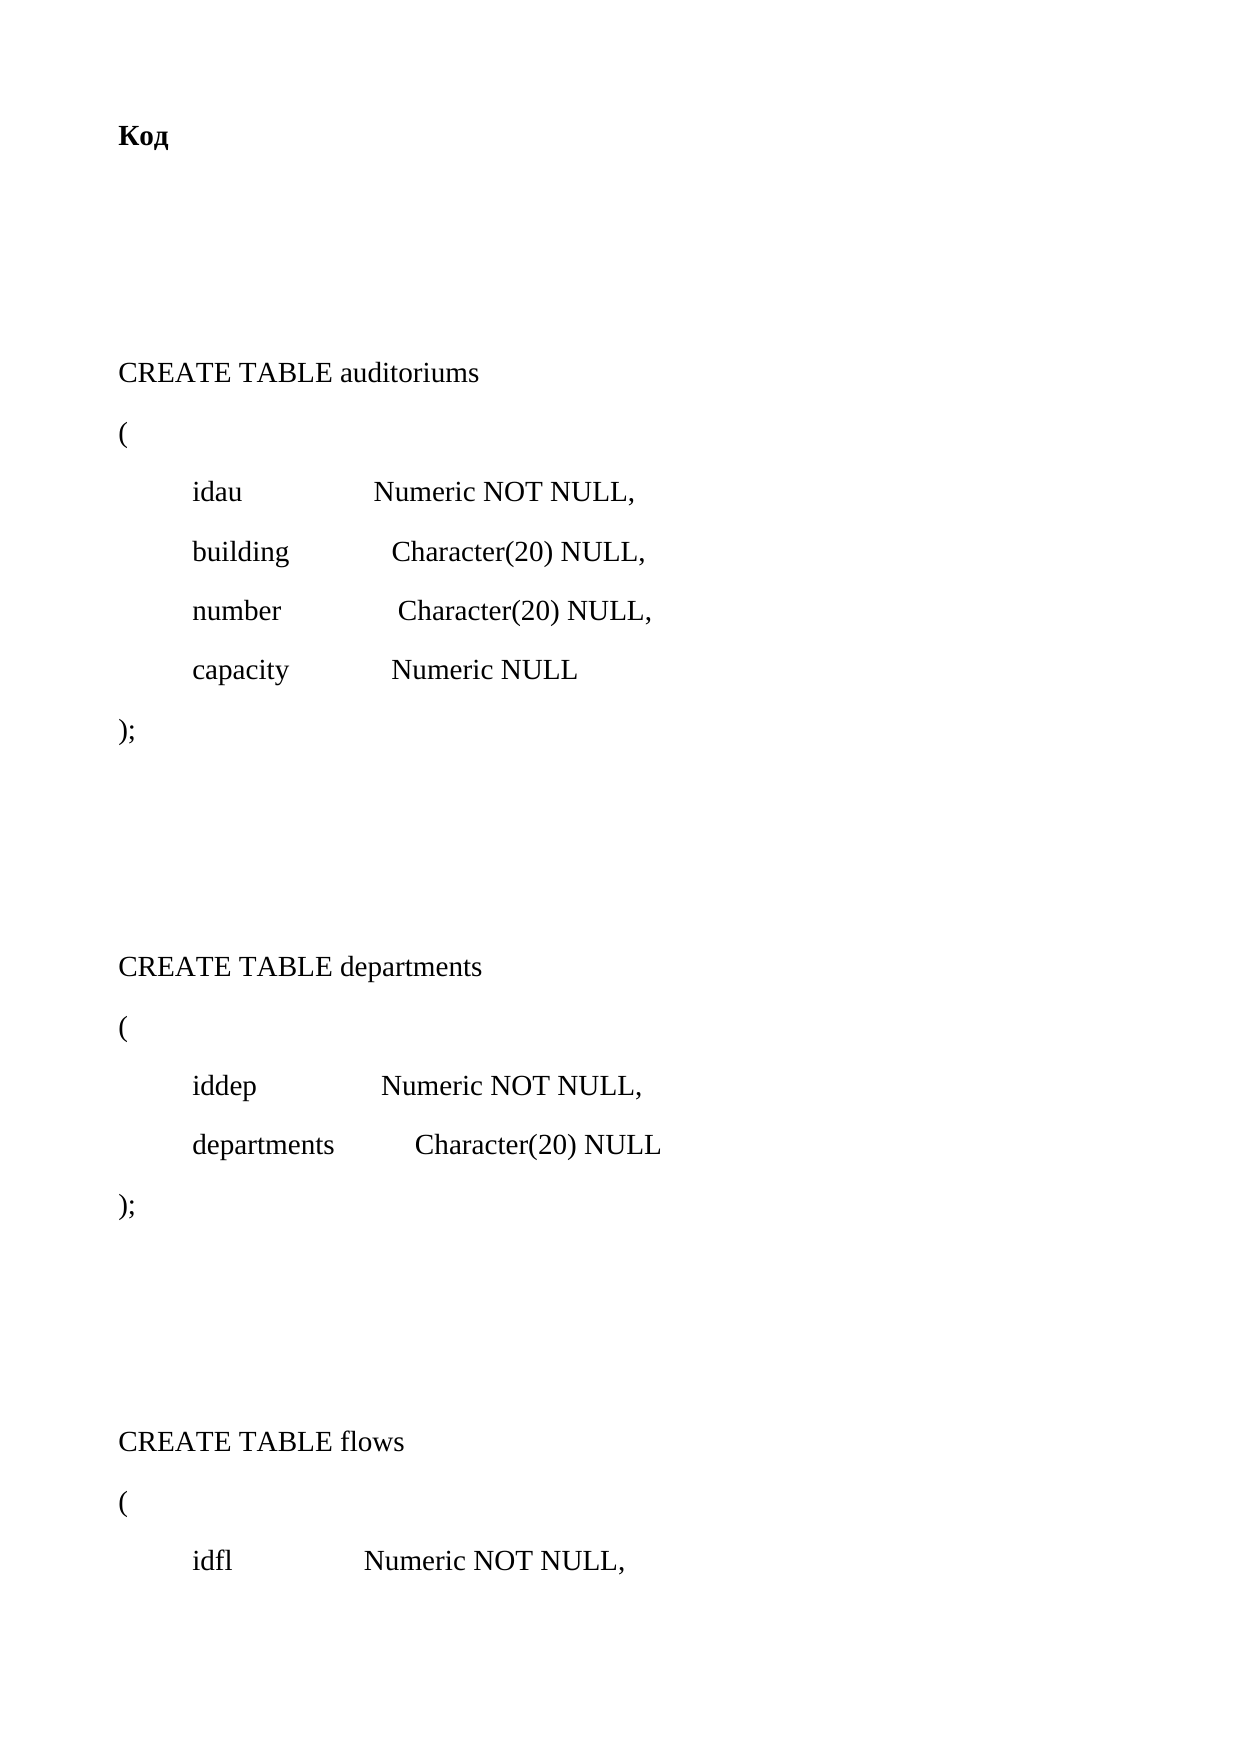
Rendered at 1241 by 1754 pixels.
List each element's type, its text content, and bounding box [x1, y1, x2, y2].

text idau Numeric NOT NULL, [118, 474, 1122, 508]
text ); [118, 712, 1122, 745]
text ( [118, 1484, 1122, 1517]
text iddep Numeric NOT NULL, [118, 1068, 1122, 1102]
text ( [118, 1009, 1122, 1042]
text capacity Numeric NULL [118, 652, 1122, 686]
text idfl Numeric NOT NULL, [118, 1543, 1122, 1577]
text departments Character(20) NULL [118, 1127, 1122, 1161]
text CREATE TABLE auditoriums [118, 356, 1122, 389]
text ( [118, 415, 1122, 448]
text ); [118, 1187, 1122, 1220]
text CREATE TABLE flows [118, 1424, 1122, 1458]
text number Character(20) NULL, [118, 593, 1122, 627]
text building Character(20) NULL, [118, 534, 1122, 567]
text CREATE TABLE departments [118, 949, 1122, 983]
text Код [118, 118, 1122, 152]
